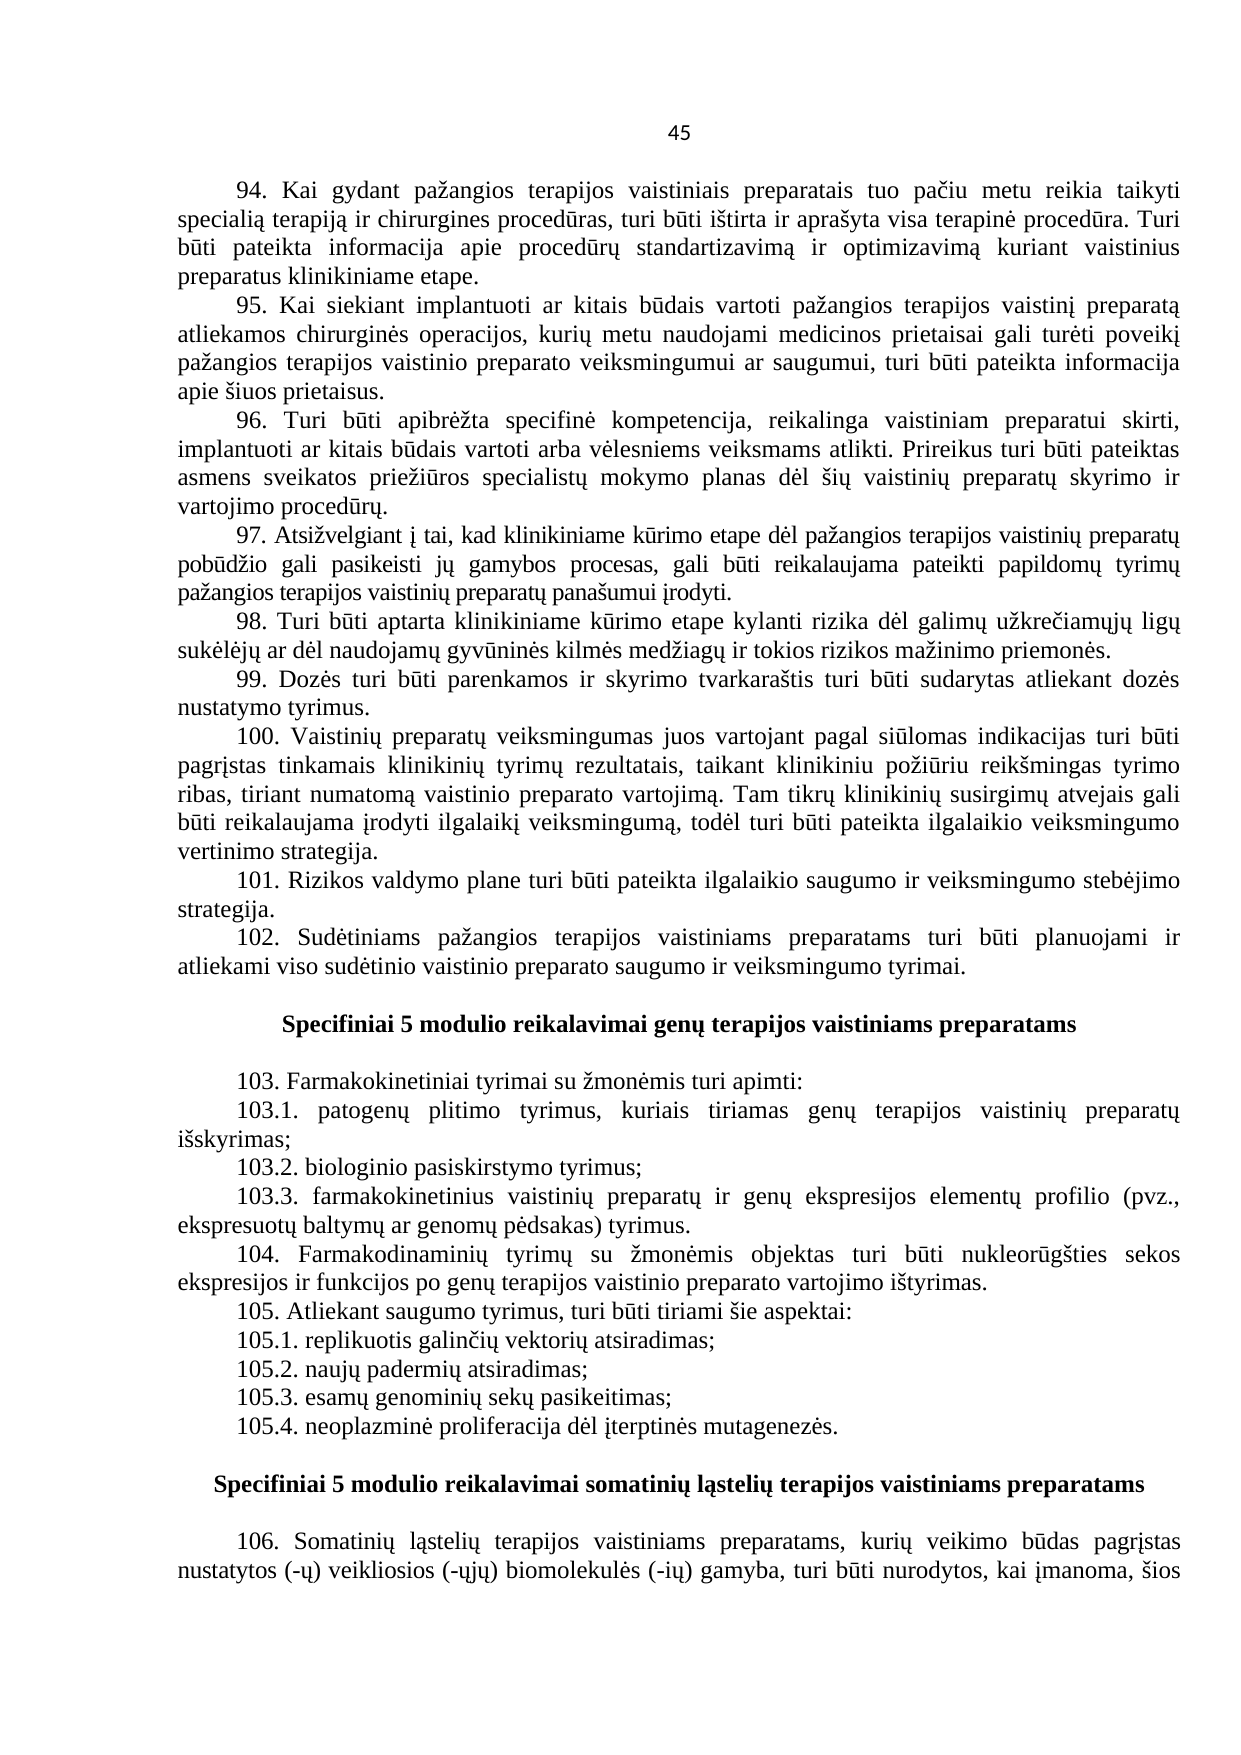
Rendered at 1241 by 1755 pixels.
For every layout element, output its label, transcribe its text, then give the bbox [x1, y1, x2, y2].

text 102. Sudėtiniams pažangios terapijos vaistiniams preparatams turi būti planuojami ir atliekami viso sudėtinio vaistinio preparato saugumo ir veiksmingumo tyrimai. [177, 922, 1181, 980]
text 96. Turi būti apibrėžta specifinė kompetencija, reikalinga vaistiniam preparatui skirti, implantuoti ar kitais būdais vartoti arba vėlesniems veiksmams atlikti. Prireikus turi būti pateiktas asmens sveikatos priežiūros specialistų mokymo planas dėl šių vaistinių preparatų skyrimo ir vartojimo procedūrų. [177, 405, 1181, 520]
text 100. Vaistinių preparatų veiksmingumas juos vartojant pagal siūlomas indikacijas turi būti pagrįstas tinkamais klinikinių tyrimų rezultatais, taikant klinikiniu požiūriu reikšmingas tyrimo ribas, tiriant numatomą vaistinio preparato vartojimą. Tam tikrų klinikinių susirgimų atvejais gali būti reikalaujama įrodyti ilgalaikį veiksmingumą, todėl turi būti pateikta ilgalaikio veiksmingumo vertinimo strategija. [177, 721, 1181, 865]
text 106. Somatinių ląstelių terapijos vaistiniams preparatams, kurių veikimo būdas pagrįstas nustatytos (-ų) veikliosios (-ųjų) biomolekulės (-ių) gamyba, turi būti nurodytos, kai įmanoma, šios [177, 1526, 1181, 1584]
text 103.1. patogenų plitimo tyrimus, kuriais tiriamas genų terapijos vaistinių preparatų išskyrimas; [177, 1095, 1181, 1152]
text 104. Farmakodinaminių tyrimų su žmonėmis objektas turi būti nukleorūgšties sekos ekspresijos ir funkcijos po genų terapijos vaistinio preparato vartojimo ištyrimas. [177, 1239, 1181, 1296]
text 105. Atliekant saugumo tyrimus, turi būti tiriami šie aspektai: [177, 1296, 1181, 1325]
text Specifiniai 5 modulio reikalavimai somatinių ląstelių terapijos vaistiniams preparatams [177, 1469, 1181, 1497]
text 103.3. farmakokinetinius vaistinių preparatų ir genų ekspresijos elementų profilio (pvz., ekspresuotų baltymų ar genomų pėdsakas) tyrimus. [177, 1181, 1181, 1239]
text 105.3. esamų genominių sekų pasikeitimas; [177, 1382, 1181, 1411]
text 94. Kai gydant pažangios terapijos vaistiniais preparatais tuo pačiu metu reikia taikyti specialią terapiją ir chirurgines procedūras, turi būti ištirta ir aprašyta visa terapinė procedūra. Turi būti pateikta informacija apie procedūrų standartizavimą ir optimizavimą kuriant vaistinius preparatus klinikiniame etape. [177, 175, 1181, 290]
text 105.2. naujų padermių atsiradimas; [177, 1354, 1181, 1382]
text 103.2. biologinio pasiskirstymo tyrimus; [177, 1152, 1181, 1181]
text 105.1. replikuotis galinčių vektorių atsiradimas; [177, 1325, 1181, 1354]
text 95. Kai siekiant implantuoti ar kitais būdais vartoti pažangios terapijos vaistinį preparatą atliekamos chirurginės operacijos, kurių metu naudojami medicinos prietaisai gali turėti poveikį pažangios terapijos vaistinio preparato veiksmingumui ar saugumui, turi būti pateikta informacija apie šiuos prietaisus. [177, 290, 1181, 405]
text 101. Rizikos valdymo plane turi būti pateikta ilgalaikio saugumo ir veiksmingumo stebėjimo strategija. [177, 865, 1181, 922]
text 103. Farmakokinetiniai tyrimai su žmonėmis turi apimti: [177, 1066, 1181, 1095]
text 97. Atsižvelgiant į tai, kad klinikiniame kūrimo etape dėl pažangios terapijos vaistinių preparatų pobūdžio gali pasikeisti jų gamybos procesas, gali būti reikalaujama pateikti papildomų tyrimų pažangios terapijos vaistinių preparatų panašumui įrodyti. [177, 520, 1181, 606]
text 98. Turi būti aptarta klinikiniame kūrimo etape kylanti rizika dėl galimų užkrečiamųjų ligų sukėlėjų ar dėl naudojamų gyvūninės kilmės medžiagų ir tokios rizikos mažinimo priemonės. [177, 606, 1181, 664]
text Specifiniai 5 modulio reikalavimai genų terapijos vaistiniams preparatams [177, 1009, 1181, 1037]
text 105.4. neoplazminė proliferacija dėl įterptinės mutagenezės. [177, 1411, 1181, 1440]
text 99. Dozės turi būti parenkamos ir skyrimo tvarkaraštis turi būti sudarytas atliekant dozės nustatymo tyrimus. [177, 664, 1181, 721]
